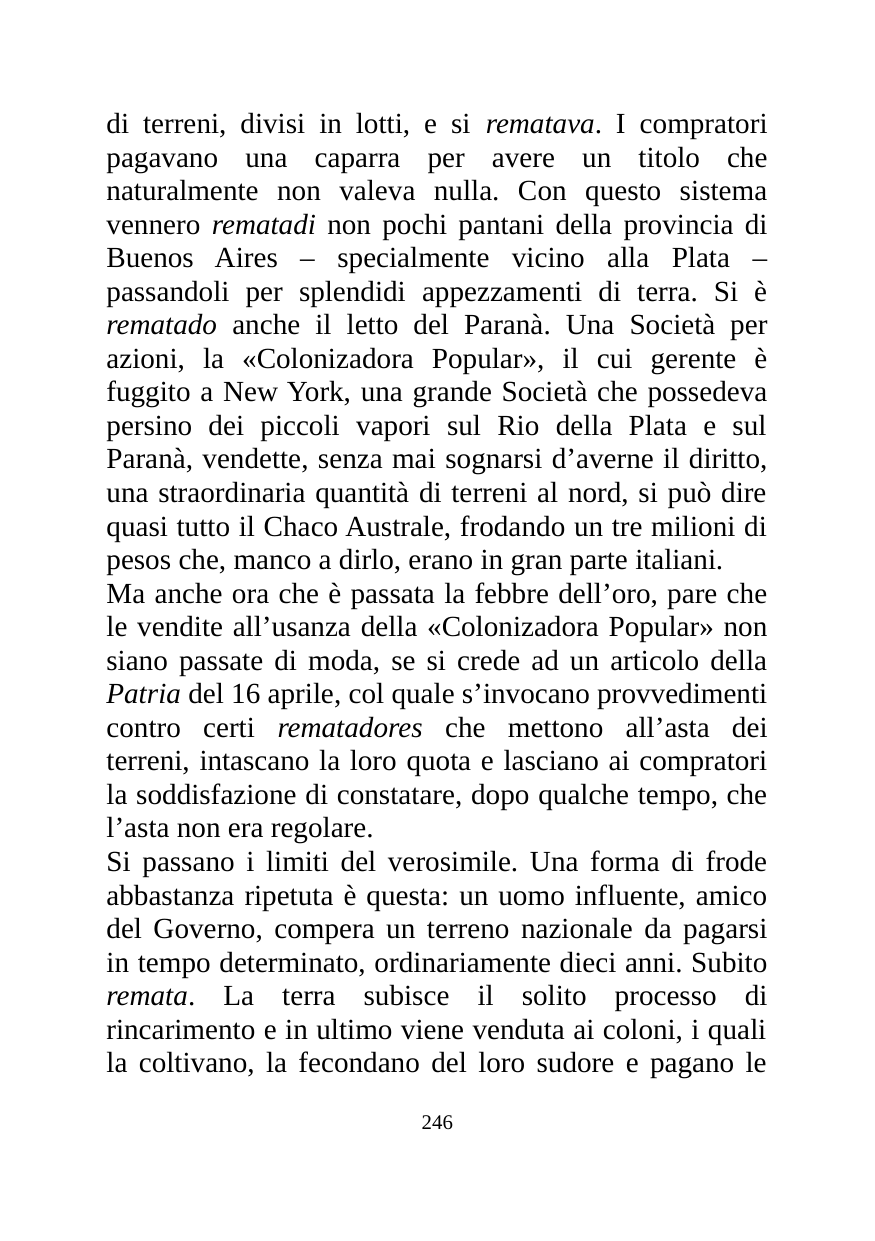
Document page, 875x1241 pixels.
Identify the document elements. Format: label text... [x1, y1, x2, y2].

text Ma anche ora che è passata la febbre dell’oro, pare che le vendite all’usanza della «Colonizadora Popular» non siano passate di moda, se si crede ad un articolo della Patria del 16 aprile, col quale s’invocano provvedimenti contro certi rematadores che mettono all’asta dei terreni, intascano la loro quota e lasciano ai compratori la soddisfazione di constatare, dopo qualche tempo, che l’asta non era regolare. [106, 576, 768, 844]
text Si passano i limiti del verosimile. Una forma di frode abbastanza ripetuta è questa: un uomo influente, amico del Governo, compera un terreno nazionale da pagarsi in tempo determinato, ordinariamente dieci anni. Subito remata. La terra subisce il solito processo di rincarimento e in ultimo viene venduta ai coloni, i quali la coltivano, la fecondano del loro sudore e pagano le [106, 844, 768, 1079]
text di terreni, divisi in lotti, e si rematava. I compratori pagavano una caparra per avere un titolo che naturalmente non valeva nulla. Con questo sistema vennero rematadi non pochi pantani della provincia di Buenos Aires – specialmente vicino alla Plata – passandoli per splendidi appezzamenti di terra. Si è rematado anche il letto del Paranà. Una Società per azioni, la «Colonizadora Popular», il cui gerente è fuggito a New York, una grande Società che possedeva persino dei piccoli vapori sul Rio della Plata e sul Paranà, vendette, senza mai sognarsi d’averne il diritto, una straordinaria quantità di terreni al nord, si può dire quasi tutto il Chaco Australe, frodando un tre milioni di pesos che, manco a dirlo, erano in gran parte italiani. [106, 106, 768, 576]
